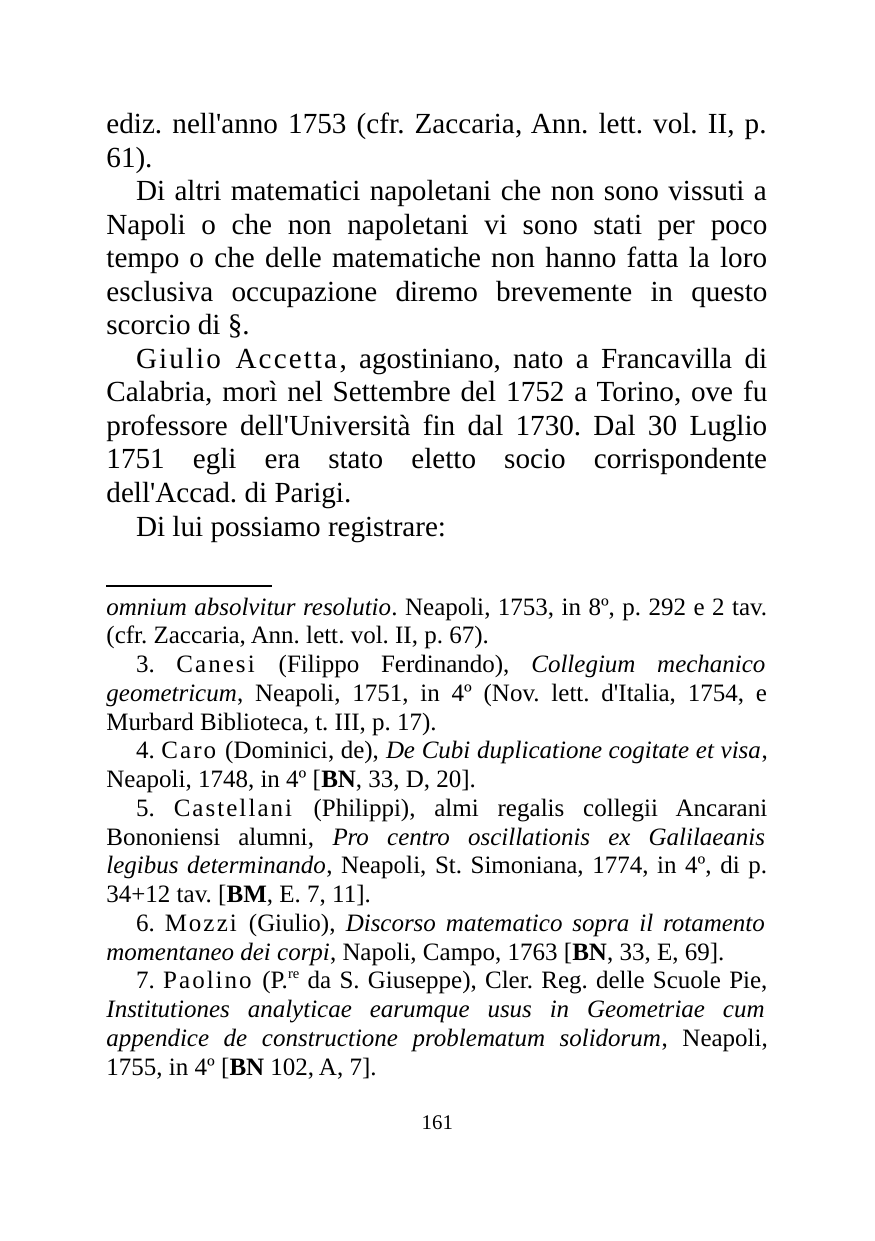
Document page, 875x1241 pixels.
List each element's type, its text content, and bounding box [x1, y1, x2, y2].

text 7. Paolino (P.re da S. Giuseppe), Cler. Reg. delle Scuole Pie, Institutiones analyticae earumque usus in Geometriae cum appendice de constructione problematum solidorum, Neapoli, 1755, in 4º [BN 102, A, 7]. [106, 965, 768, 1080]
text Di altri matematici napoletani che non sono vissuti a Napoli o che non napoletani vi sono stati per poco tempo o che delle matematiche non hanno fatta la loro esclusiva occupazione diremo brevemente in questo scorcio di §. [106, 173, 768, 341]
text 3. Canesi (Filippo Ferdinando), Collegium mechanico geometricum, Neapoli, 1751, in 4º (Nov. lett. d'Italia, 1754, e Murbard Biblioteca, t. III, p. 17). [106, 649, 768, 735]
text omnium absolvitur resolutio. Neapoli, 1753, in 8º, p. 292 e 2 tav. (cfr. Zaccaria, Ann. lett. vol. II, p. 67). [106, 592, 768, 649]
text Di lui possiamo registrare: [106, 509, 768, 542]
text Giulio Accetta, agostiniano, nato a Francavilla di Calabria, morì nel Settembre del 1752 a Torino, ove fu professore dell'Università fin dal 1730. Dal 30 Luglio 1751 egli era stato eletto socio corrispondente dell'Accad. di Parigi. [106, 341, 768, 509]
text ediz. nell'anno 1753 (cfr. Zaccaria, Ann. lett. vol. II, p. 61). [106, 106, 768, 173]
text 4. Caro (Dominici, de), De Cubi duplicatione cogitate et visa, Neapoli, 1748, in 4º [BN, 33, D, 20]. [106, 735, 768, 793]
text 6. Mozzi (Giulio), Discorso matematico sopra il rotamento momentaneo dei corpi, Napoli, Campo, 1763 [BN, 33, E, 69]. [106, 908, 768, 965]
text 5. Castellani (Philippi), almi regalis collegii Ancarani Bononiensi alumni, Pro centro oscillationis ex Galilaeanis legibus determinando, Neapoli, St. Simoniana, 1774, in 4º, di p. 34+12 tav. [BM, E. 7, 11]. [106, 793, 768, 908]
